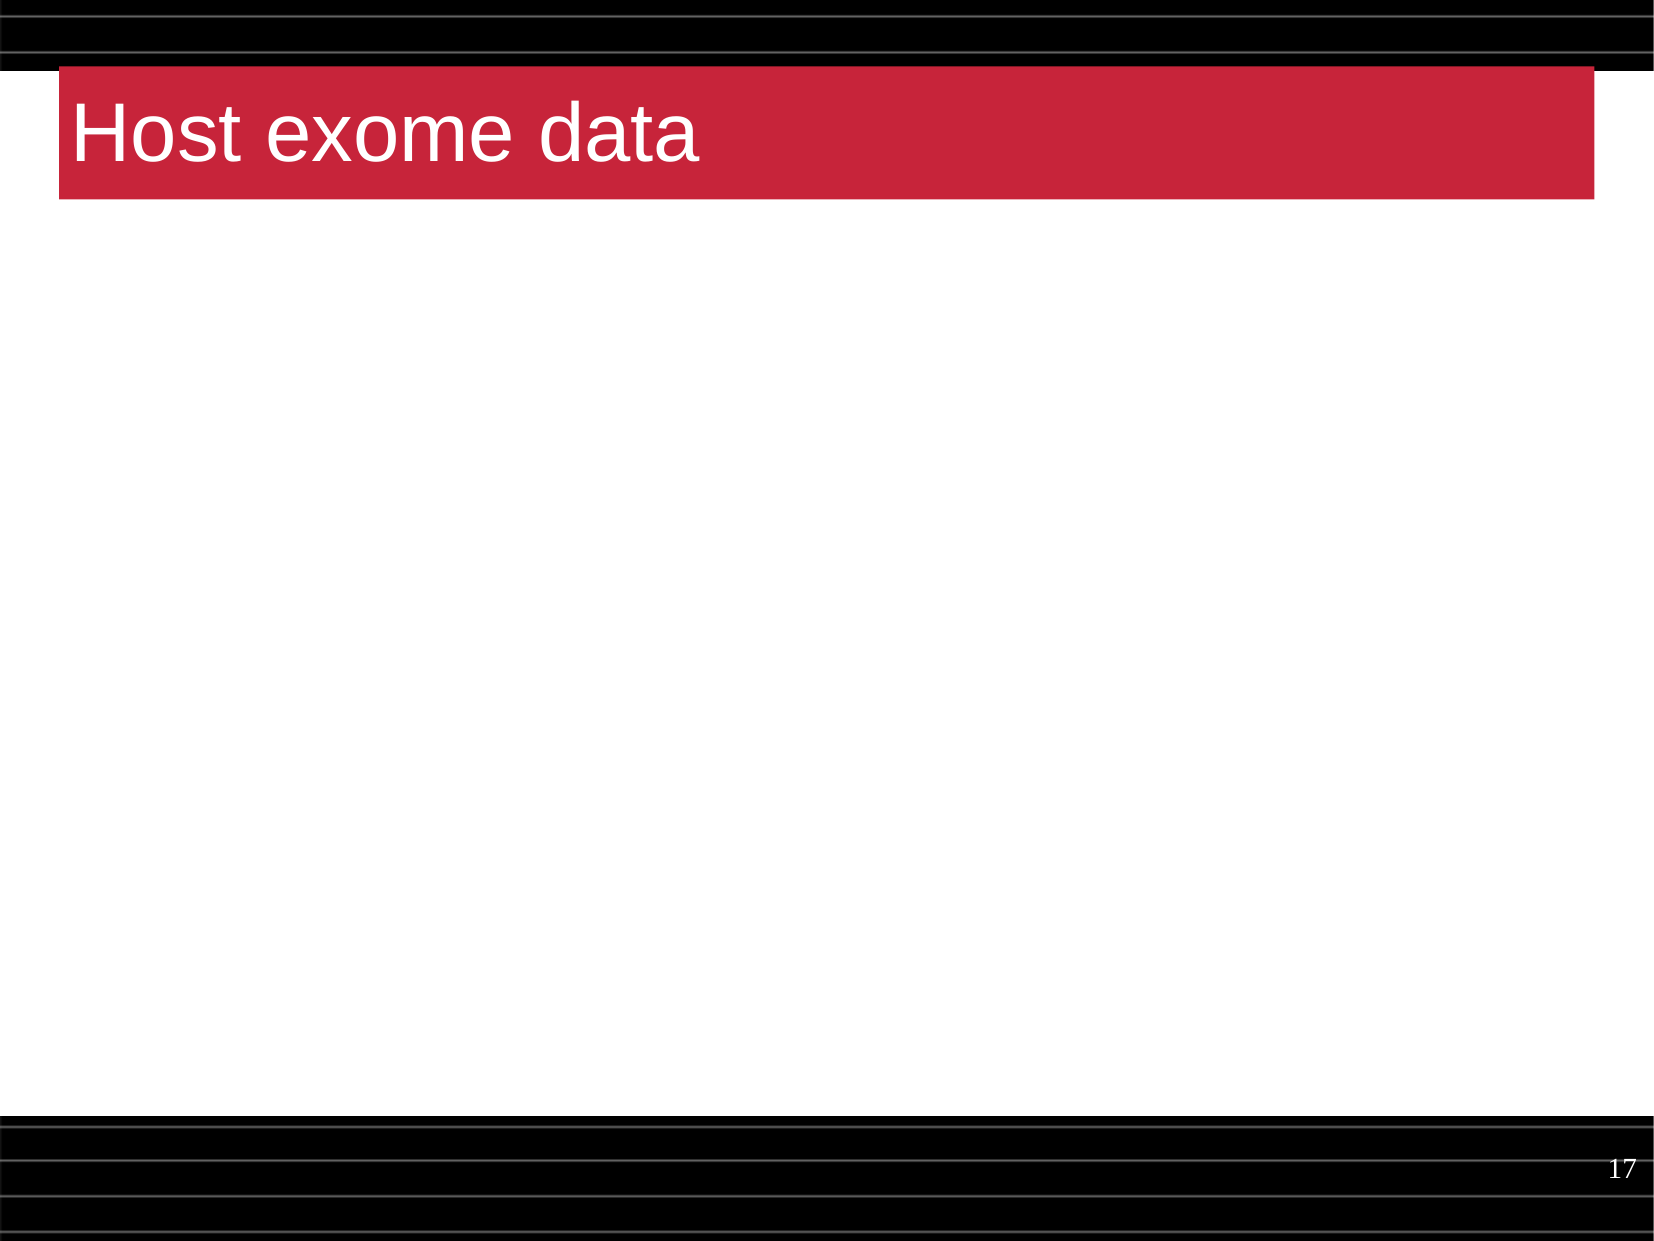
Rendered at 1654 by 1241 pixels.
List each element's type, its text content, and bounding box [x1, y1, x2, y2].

picture [0, 0, 1654, 71]
picture [0, 1116, 1654, 1241]
title Host exome data [59, 66, 1595, 200]
